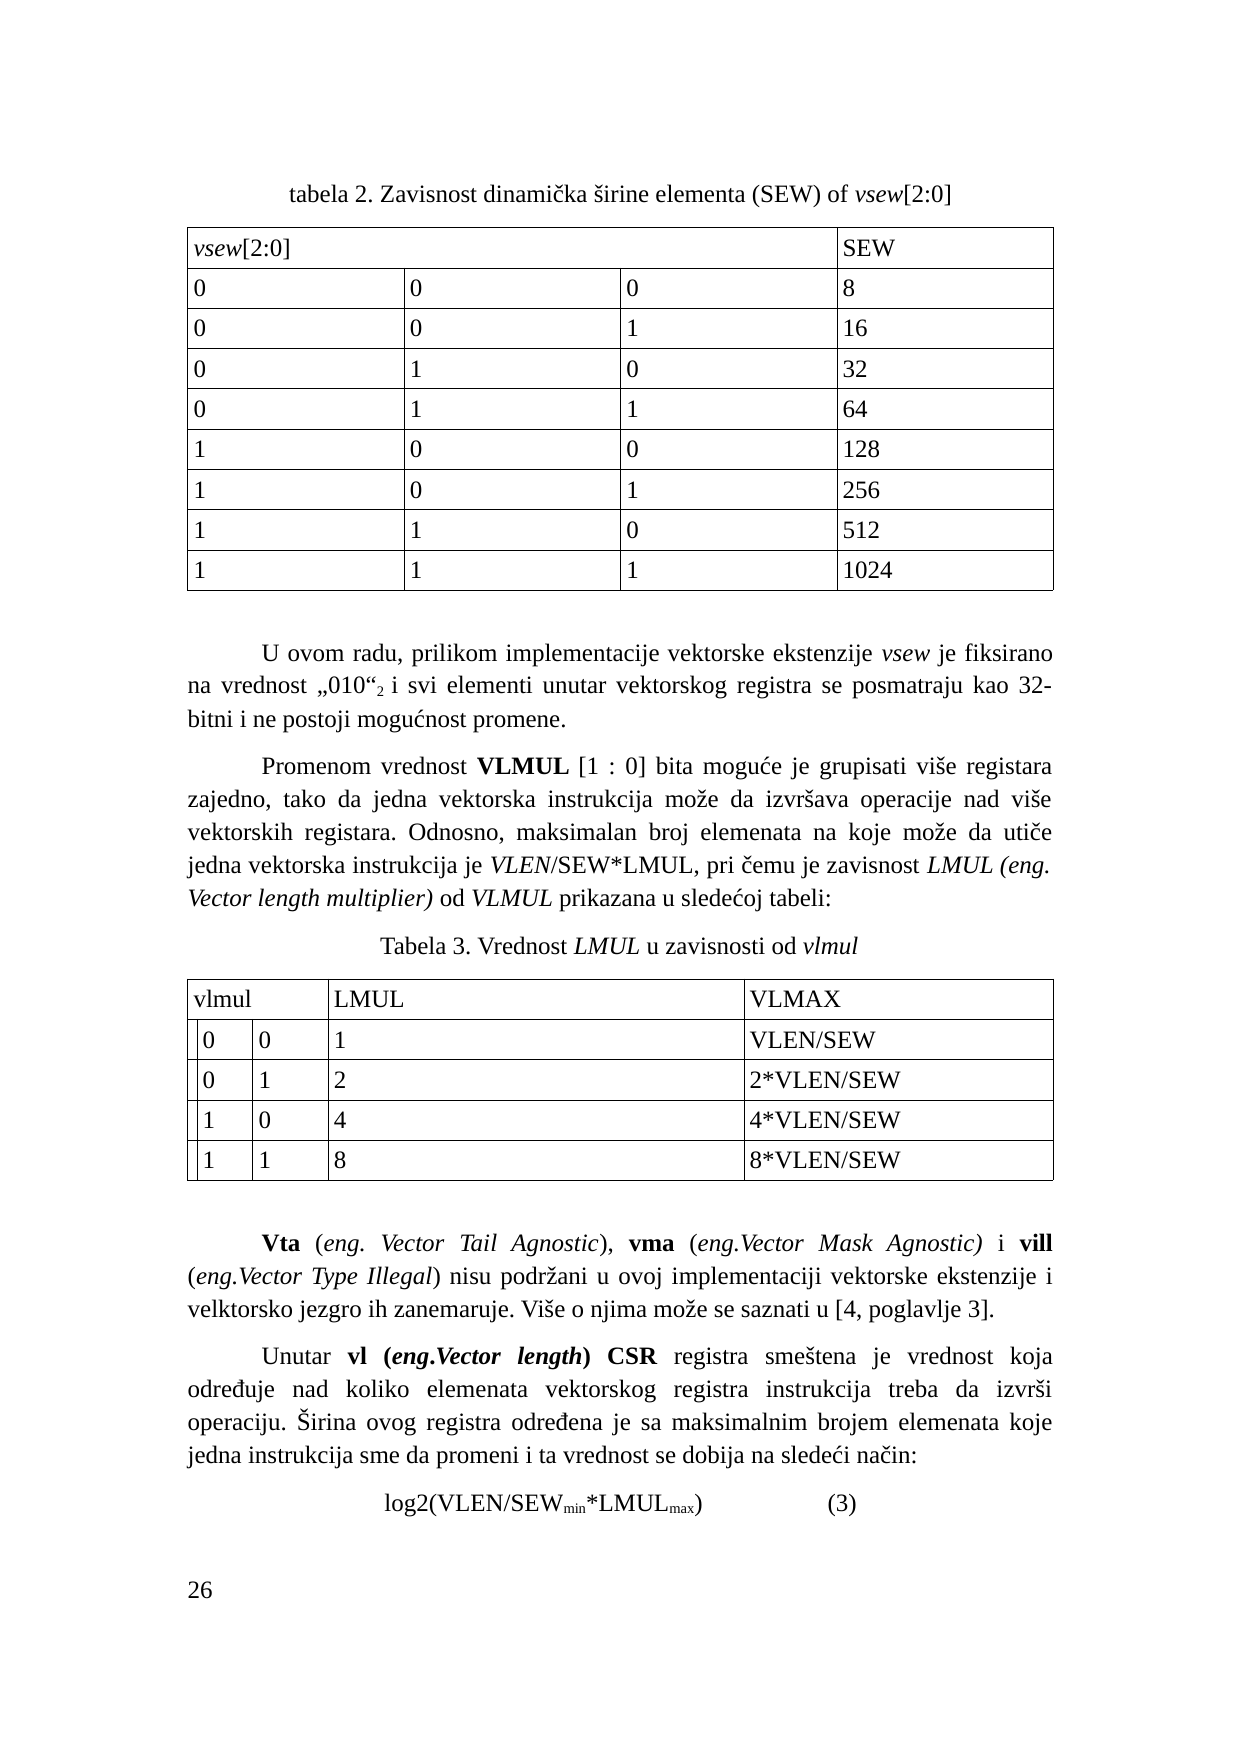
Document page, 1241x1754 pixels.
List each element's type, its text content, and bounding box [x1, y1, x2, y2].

text Tabela 3. Vrednost LMUL u zavisnosti od vlmul [187, 931, 1053, 960]
table_cell 256 [838, 470, 1053, 509]
table_cell 1 [621, 551, 837, 590]
table_cell 1 [188, 510, 404, 549]
table_cell 1 [253, 1060, 328, 1099]
table_cell 1 [621, 470, 837, 509]
table_cell 1 [253, 1141, 328, 1180]
table_cell 0 [198, 1060, 252, 1099]
table_cell 1 [405, 389, 620, 429]
table_cell 0 [621, 269, 837, 308]
table_cell 0 [621, 349, 837, 388]
text U ovom radu, prilikom implementacije vektorske ekstenzije vsew je fiksirano na vrednost „010“2 i svi elementi unutar vektorskog registra se posmatraju kao 32-bitni i ne postoji mogućnost promene. [187, 638, 1053, 732]
table_cell 1024 [838, 551, 1053, 590]
table_cell 0 [405, 470, 620, 509]
table_cell 0 [621, 510, 837, 549]
table_cell 0 [198, 1020, 252, 1059]
table_cell 1 [198, 1101, 252, 1140]
table_cell 2 [329, 1060, 744, 1099]
table_cell 0 [188, 269, 404, 308]
table_cell 1 [329, 1020, 744, 1059]
table_cell 1 [405, 349, 620, 388]
table_cell 0 [188, 349, 404, 388]
table_cell 1 [405, 551, 620, 590]
table_cell [188, 1101, 197, 1140]
table_cell 0 [405, 430, 620, 469]
table_header LMUL [329, 980, 744, 1019]
text tabela 2. Zavisnost dinamička širine elementa (SEW) of vsew[2:0] [187, 179, 1053, 208]
table_cell 0 [188, 309, 404, 348]
table_cell 512 [838, 510, 1053, 549]
table_header vsew[2:0] [188, 228, 837, 267]
table_cell 8 [329, 1141, 744, 1180]
table_cell 0 [405, 269, 620, 308]
table_cell [188, 1060, 197, 1099]
table_cell 32 [838, 349, 1053, 388]
table_cell 16 [838, 309, 1053, 348]
table_cell 4*VLEN/SEW [745, 1101, 1053, 1140]
table_cell 1 [405, 510, 620, 549]
table_header VLMAX [745, 980, 1053, 1019]
table_cell 1 [621, 389, 837, 429]
table_cell 128 [838, 430, 1053, 469]
table_cell 8 [838, 269, 1053, 308]
table_cell 1 [188, 470, 404, 509]
table_cell [188, 1141, 197, 1180]
table_cell 4 [329, 1101, 744, 1140]
table_cell 8*VLEN/SEW [745, 1141, 1053, 1180]
table_cell VLEN/SEW [745, 1020, 1053, 1059]
text Vta (eng. Vector Tail Agnostic), vma (eng.Vector Mask Agnostic) i vill (eng.Vector Type Illegal) nisu podržani u ovoj implementaciji vektorske ekstenzije i velktorsko jezgro ih zanemaruje. Više o njima može se saznati u [4, poglavlje 3]. [187, 1228, 1053, 1323]
table_cell 0 [621, 430, 837, 469]
text Unutar vl (eng.Vector length) CSR registra smeštena je vrednost koja određuje nad koliko elemenata vektorskog registra instrukcija treba da izvrši operaciju. Širina ovog registra određena je sa maksimalnim brojem elemenata koje jedna instrukcija sme da promeni i ta vrednost se dobija na sledeći način: [187, 1341, 1053, 1469]
table_cell 0 [253, 1101, 328, 1140]
table_cell 0 [405, 309, 620, 348]
table_cell 1 [188, 551, 404, 590]
text Promenom vrednost VLMUL [1 : 0] bita moguće je grupisati više registara zajedno, tako da jedna vektorska instrukcija može da izvršava operacije nad više vektorskih registara. Odnosno, maksimalan broj elemenata na koje može da utiče jedna vektorska instrukcija je VLEN/SEW*LMUL, pri čemu je zavisnost LMUL (eng. Vector length multiplier) od VLMUL prikazana u sledećoj tabeli: [187, 751, 1053, 912]
table_cell 64 [838, 389, 1053, 429]
table_cell 1 [188, 430, 404, 469]
table_header vlmul [188, 980, 328, 1019]
table_cell [188, 1020, 197, 1059]
table_cell 1 [198, 1141, 252, 1180]
table_cell 0 [253, 1020, 328, 1059]
table_cell 0 [188, 389, 404, 429]
table_header SEW [838, 228, 1053, 267]
table_cell 1 [621, 309, 837, 348]
text log2(VLEN/SEWmin*LMULmax) (3) [187, 1488, 1053, 1517]
table_cell 2*VLEN/SEW [745, 1060, 1053, 1099]
